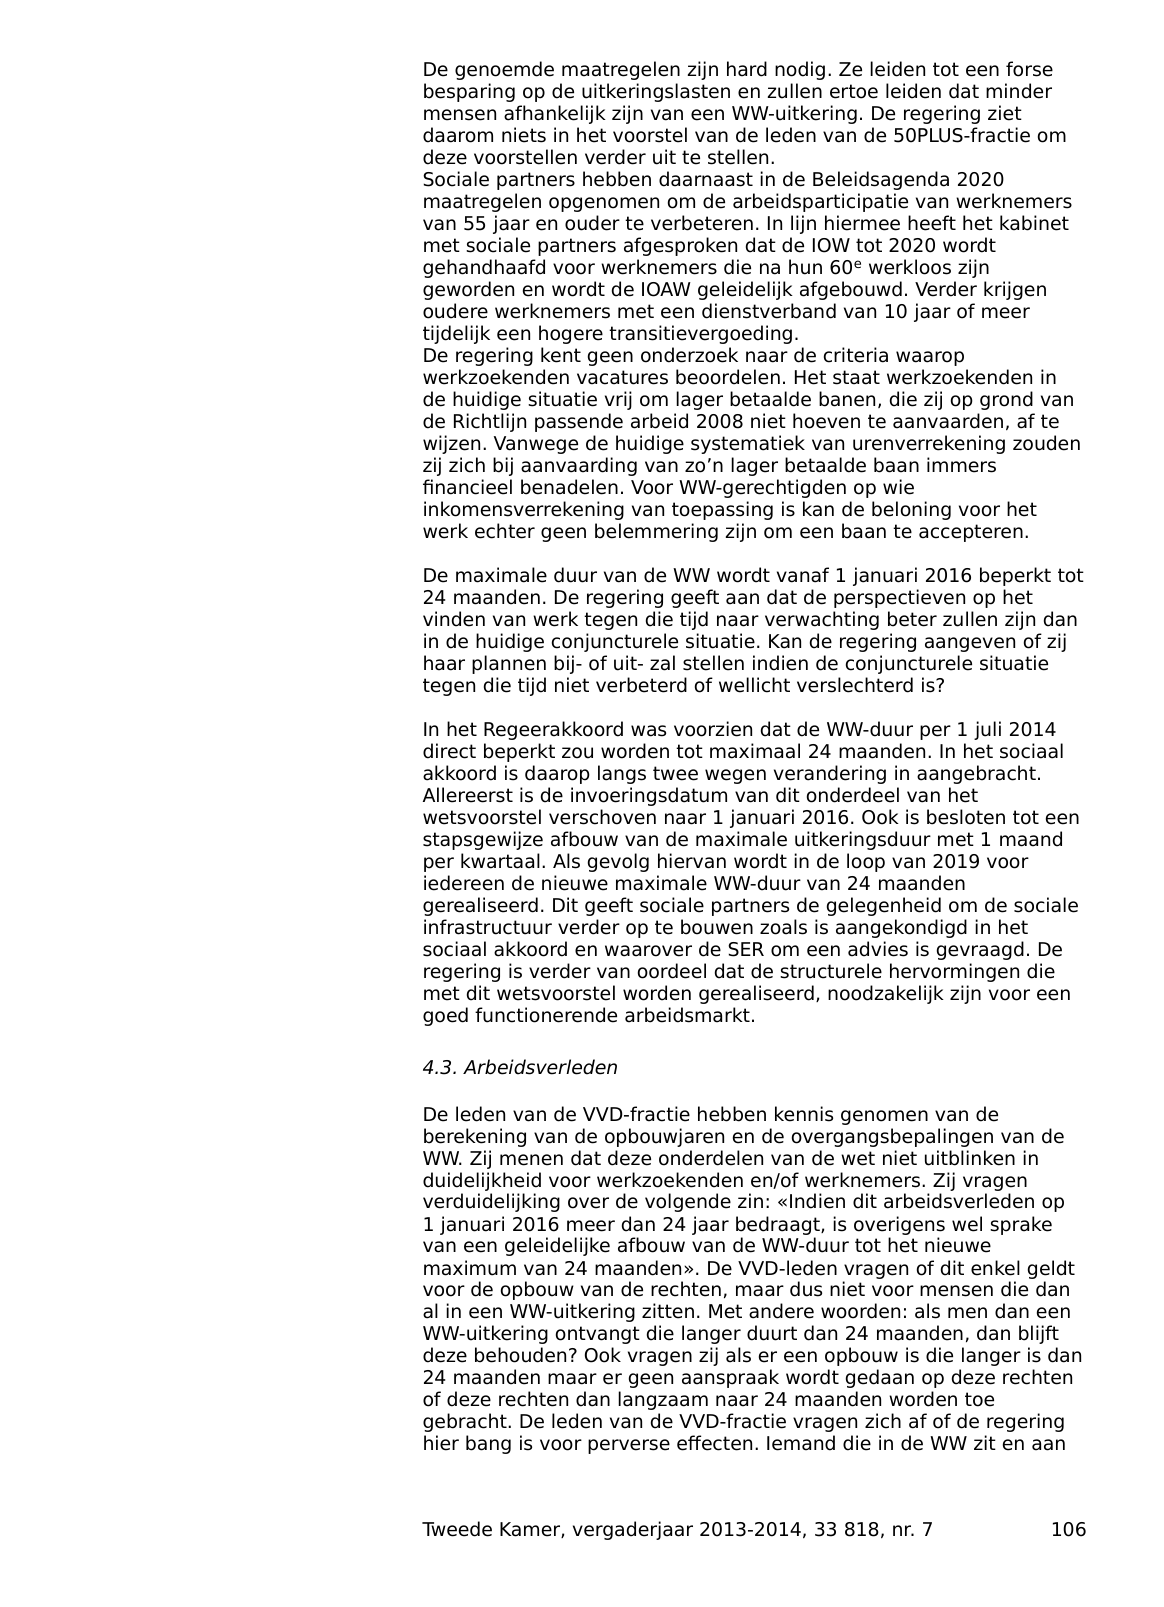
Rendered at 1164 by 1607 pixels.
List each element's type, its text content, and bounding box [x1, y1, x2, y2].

text De genoemde maatregelen zijn hard nodig. Ze leiden tot een forse besparing op de uitkeringslasten en zullen ertoe leiden dat minder mensen afhankelijk zijn van een WW-uitkering. De regering ziet daarom niets in het voorstel van de leden van de 50PLUS-fractie om deze voorstellen verder uit te stellen. [422, 59, 1087, 169]
subtitle 4.3. Arbeidsverleden [422, 1057, 1087, 1078]
text De leden van de VVD-fractie hebben kennis genomen van de berekening van de opbouwjaren en de overgangsbepalingen van de WW. Zij menen dat deze onderdelen van de wet niet uitblinken in duidelijkheid voor werkzoekenden en/of werknemers. Zij vragen verduidelijking over de volgende zin: «Indien dit arbeidsverleden op 1 januari 2016 meer dan 24 jaar bedraagt, is overigens wel sprake van een geleidelijke afbouw van de WW-duur tot het nieuwe maximum van 24 maanden». De VVD-leden vragen of dit enkel geldt voor de opbouw van de rechten, maar dus niet voor mensen die dan al in een WW-uitkering zitten. Met andere woorden: als men dan een WW-uitkering ontvangt die langer duurt dan 24 maanden, dan blijft deze behouden? Ook vragen zij als er een opbouw is die langer is dan 24 maanden maar er geen aanspraak wordt gedaan op deze rechten of deze rechten dan langzaam naar 24 maanden worden toe gebracht. De leden van de VVD-fractie vragen zich af of de regering hier bang is voor perverse effecten. Iemand die in de WW zit en aan [422, 1103, 1087, 1455]
text De regering kent geen onderzoek naar de criteria waarop werkzoekenden vacatures beoordelen. Het staat werkzoekenden in de huidige situatie vrij om lager betaalde banen, die zij op grond van de Richtlijn passende arbeid 2008 niet hoeven te aanvaarden, af te wijzen. Vanwege de huidige systematiek van urenverrekening zouden zij zich bij aanvaarding van zo’n lager betaalde baan immers financieel benadelen. Voor WW-gerechtigden op wie inkomensverrekening van toepassing is kan de beloning voor het werk echter geen belemmering zijn om een baan te accepteren. [422, 345, 1087, 543]
text De maximale duur van de WW wordt vanaf 1 januari 2016 beperkt tot 24 maanden. De regering geeft aan dat de perspectieven op het vinden van werk tegen die tijd naar verwachting beter zullen zijn dan in de huidige conjuncturele situatie. Kan de regering aangeven of zij haar plannen bij- of uit- zal stellen indien de conjuncturele situatie tegen die tijd niet verbeterd of wellicht verslechterd is? [422, 565, 1087, 697]
text Sociale partners hebben daarnaast in de Beleidsagenda 2020 maatregelen opgenomen om de arbeidsparticipatie van werknemers van 55 jaar en ouder te verbeteren. In lijn hiermee heeft het kabinet met sociale partners afgesproken dat de IOW tot 2020 wordt gehandhaafd voor werknemers die na hun 60e werkloos zijn geworden en wordt de IOAW geleidelijk afgebouwd. Verder krijgen oudere werknemers met een dienstverband van 10 jaar of meer tijdelijk een hogere transitievergoeding. [422, 169, 1087, 345]
text In het Regeerakkoord was voorzien dat de WW-duur per 1 juli 2014 direct beperkt zou worden tot maximaal 24 maanden. In het sociaal akkoord is daarop langs twee wegen verandering in aangebracht. Allereerst is de invoeringsdatum van dit onderdeel van het wetsvoorstel verschoven naar 1 januari 2016. Ook is besloten tot een stapsgewijze afbouw van de maximale uitkeringsduur met 1 maand per kwartaal. Als gevolg hiervan wordt in de loop van 2019 voor iedereen de nieuwe maximale WW-duur van 24 maanden gerealiseerd. Dit geeft sociale partners de gelegenheid om de sociale infrastructuur verder op te bouwen zoals is aangekondigd in het sociaal akkoord en waarover de SER om een advies is gevraagd. De regering is verder van oordeel dat de structurele hervormingen die met dit wetsvoorstel worden gerealiseerd, noodzakelijk zijn voor een goed functionerende arbeidsmarkt. [422, 719, 1087, 1027]
